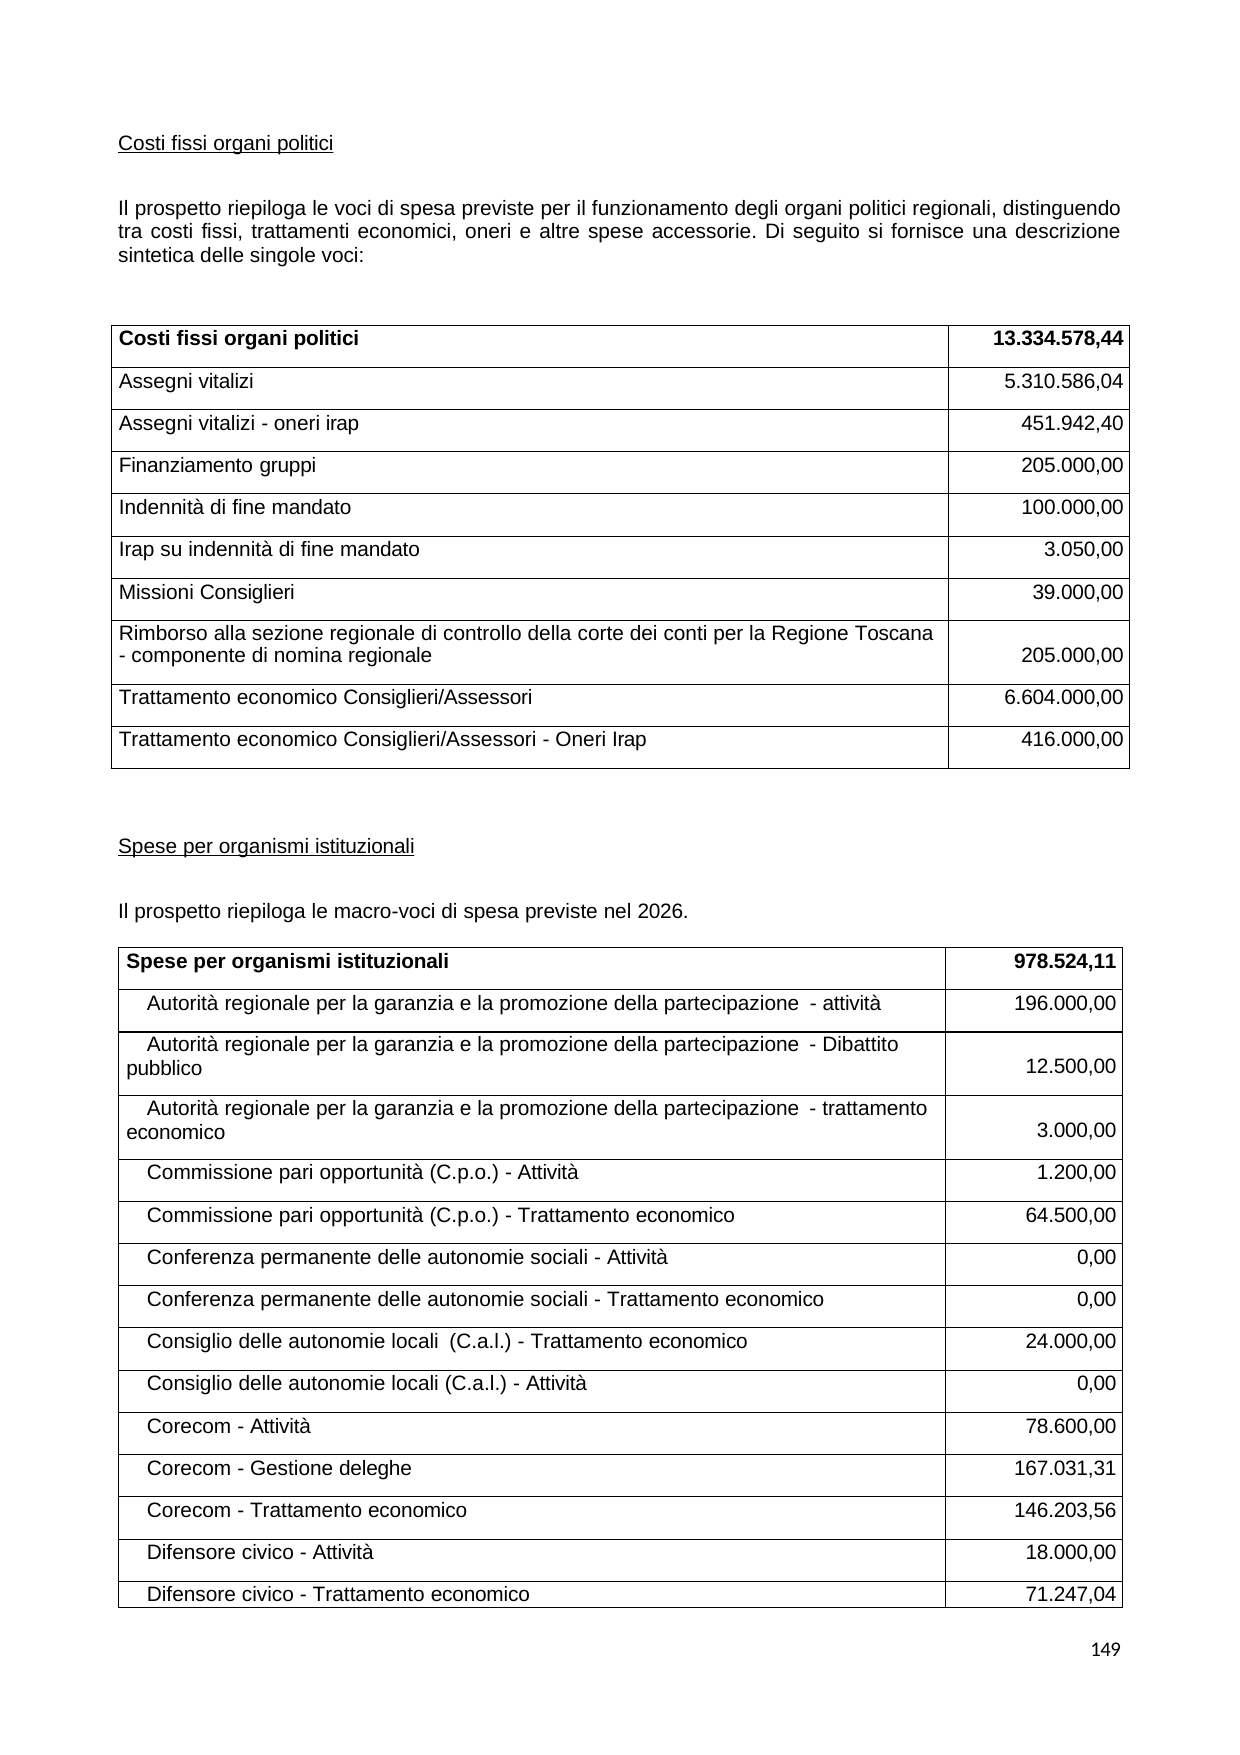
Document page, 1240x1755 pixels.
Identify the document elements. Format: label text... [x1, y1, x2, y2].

text Spese per organismi istituzionali [118, 834, 1210, 858]
table_header Spese per organismi istituzionali [119, 948, 945, 989]
table_cell 78.600,00 [946, 1413, 1122, 1454]
table_cell 12.500,00 [946, 1033, 1122, 1095]
table_cell 5.310.586,04 [949, 368, 1129, 409]
table_cell 205.000,00 [949, 452, 1129, 493]
table_cell 71.247,04 [946, 1582, 1122, 1607]
table_cell 196.000,00 [946, 990, 1122, 1031]
table_cell 1.200,00 [946, 1160, 1122, 1201]
table_cell Conferenza permanente delle autonomie sociali - Attività [119, 1244, 945, 1285]
table_cell Conferenza permanente delle autonomie sociali - Trattamento economico [119, 1286, 945, 1327]
table_cell 24.000,00 [946, 1328, 1122, 1370]
table_cell 0,00 [946, 1244, 1122, 1285]
table_cell Trattamento economico Consiglieri/Assessori [112, 685, 948, 726]
table_cell Difensore civico - Trattamento economico [119, 1582, 945, 1607]
table_cell 3.000,00 [946, 1096, 1122, 1159]
text Il prospetto riepiloga le voci di spesa previste per il funzionamento degli organi politici regionali, distinguendo tra costi fissi, trattamenti economici, oneri e altre spese accessorie. Di seguito si fornisce una descrizione sintetica delle singole voci: [118, 195, 1122, 267]
table_cell Corecom - Attività [119, 1413, 945, 1454]
table_cell 100.000,00 [949, 494, 1129, 536]
table_cell Difensore civico - Attività [119, 1540, 945, 1581]
table_cell Commissione pari opportunità (C.p.o.) - Attività [119, 1160, 945, 1201]
table_cell Corecom - Gestione deleghe [119, 1455, 945, 1496]
table_cell Assegni vitalizi - oneri irap [112, 410, 948, 451]
table_cell 451.942,40 [949, 410, 1129, 451]
table_header Costi fissi organi politici [112, 326, 948, 367]
table_cell 205.000,00 [949, 621, 1129, 683]
table_header 978.524,11 [946, 948, 1122, 989]
table_cell Irap su indennità di fine mandato [112, 537, 948, 578]
table_cell Consiglio delle autonomie locali (C.a.l.) - Trattamento economico [119, 1328, 945, 1370]
table_cell 416.000,00 [949, 727, 1129, 768]
table_cell 3.050,00 [949, 537, 1129, 578]
table_cell Autorità regionale per la garanzia e la promozione della partecipazione - Dibattito pubblico [119, 1033, 945, 1095]
table_cell 6.604.000,00 [949, 685, 1129, 726]
text Il prospetto riepiloga le macro-voci di spesa previste nel 2026. [118, 899, 1210, 923]
table_cell Indennità di fine mandato [112, 494, 948, 536]
table_cell Trattamento economico Consiglieri/Assessori - Oneri Irap [112, 727, 948, 768]
table_cell 0,00 [946, 1371, 1122, 1412]
table_cell Rimborso alla sezione regionale di controllo della corte dei conti per la Regione Toscana - componente di nomina regionale [112, 621, 948, 683]
table_cell 18.000,00 [946, 1540, 1122, 1581]
table_cell Finanziamento gruppi [112, 452, 948, 493]
table_cell 146.203,56 [946, 1497, 1122, 1539]
table_cell Commissione pari opportunità (C.p.o.) - Trattamento economico [119, 1202, 945, 1243]
table_cell Autorità regionale per la garanzia e la promozione della partecipazione - attività [119, 990, 945, 1031]
table_cell 39.000,00 [949, 579, 1129, 620]
table_cell Assegni vitalizi [112, 368, 948, 409]
table_header 13.334.578,44 [949, 326, 1129, 367]
table_cell Autorità regionale per la garanzia e la promozione della partecipazione - trattamento economico [119, 1096, 945, 1159]
table_cell 0,00 [946, 1286, 1122, 1327]
table_cell 167.031,31 [946, 1455, 1122, 1496]
table_cell Corecom - Trattamento economico [119, 1497, 945, 1539]
text Costi fissi organi politici [118, 131, 1210, 155]
table_cell Consiglio delle autonomie locali (C.a.l.) - Attività [119, 1371, 945, 1412]
table_cell 64.500,00 [946, 1202, 1122, 1243]
table_cell Missioni Consiglieri [112, 579, 948, 620]
